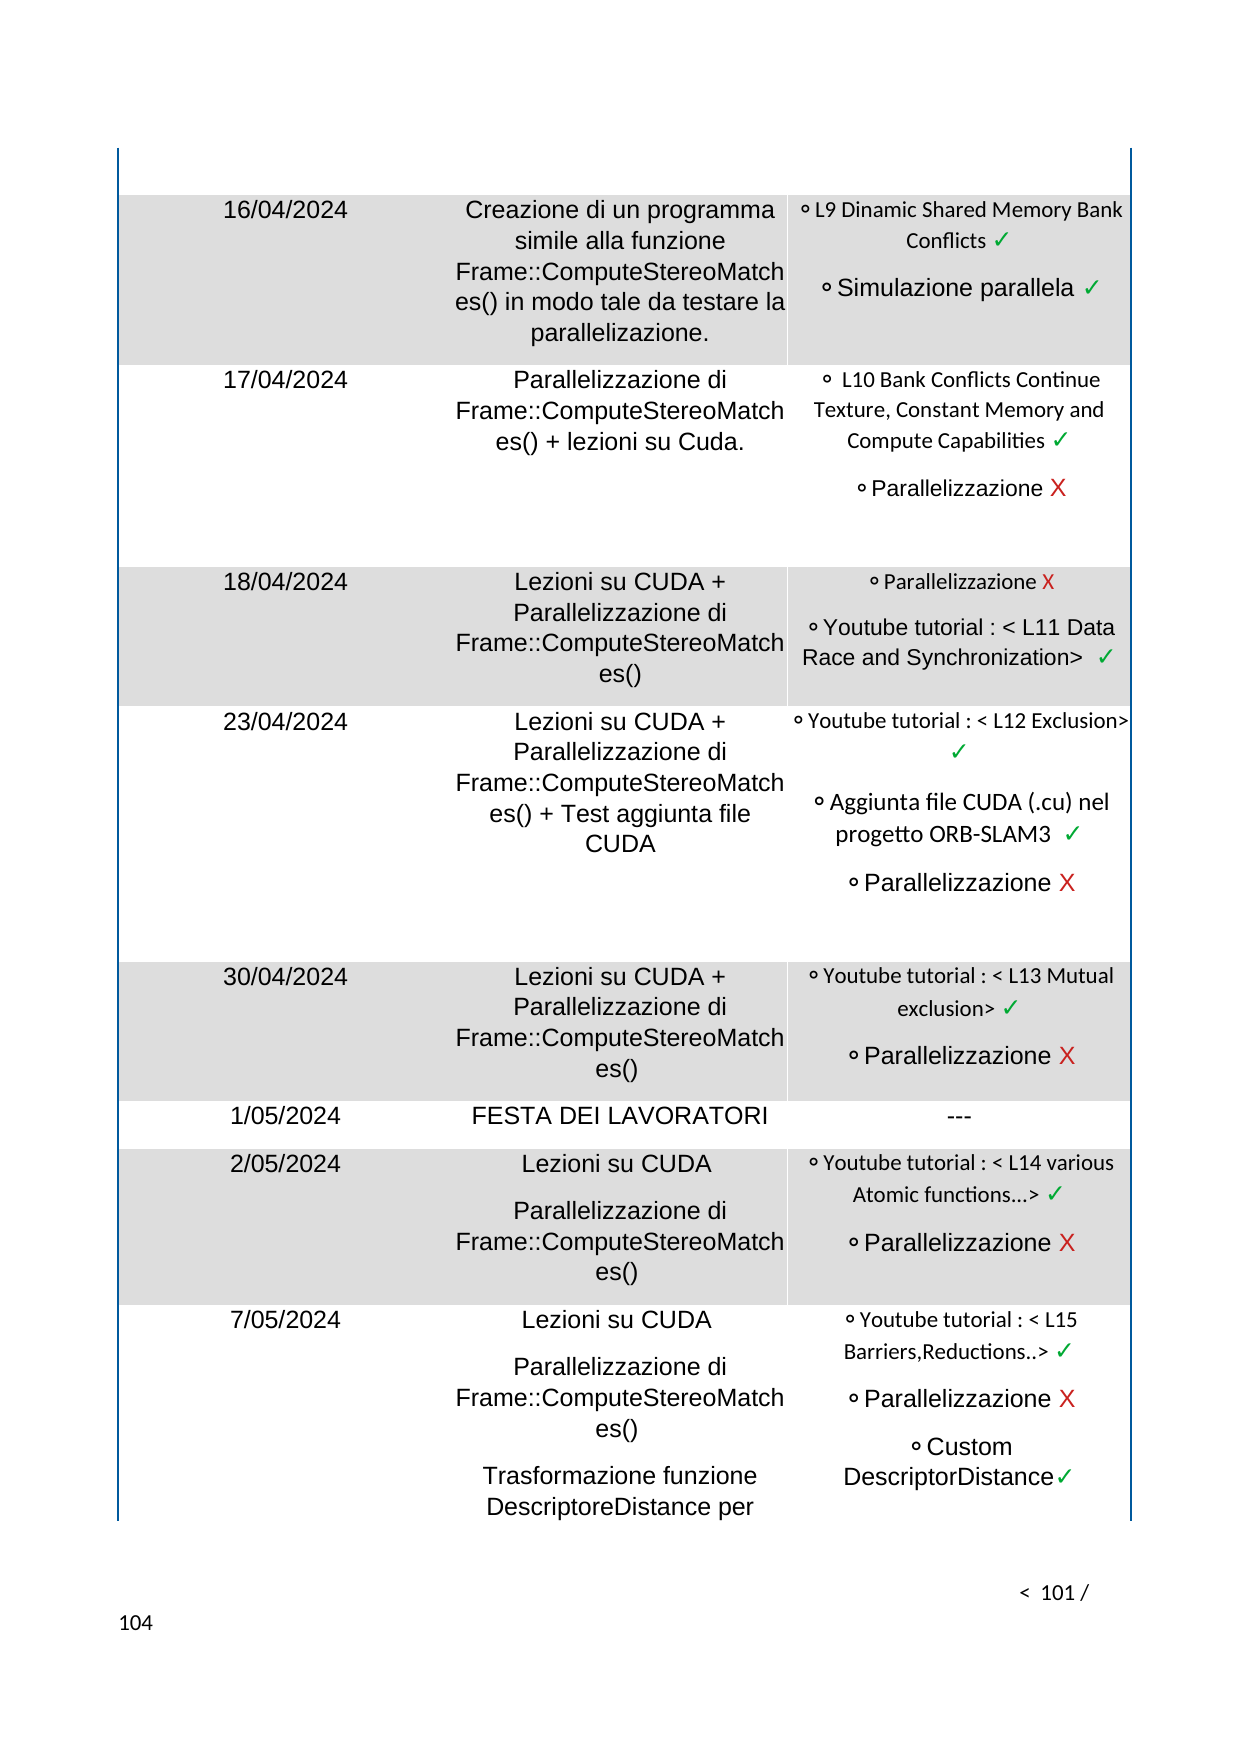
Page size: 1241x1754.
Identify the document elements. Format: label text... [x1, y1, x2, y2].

table_cell ⚬L9 Dinamic Shared Memory Bank Conflicts ✓ ⚬Simulazione parallela ✓ [788, 195, 1130, 365]
table_cell FESTA DEI LAVORATORI [453, 1101, 787, 1148]
table_cell Lezioni su CUDA + Parallelizzazione di Frame::ComputeStereoMatches() [453, 962, 787, 1101]
table_cell ⚬Youtube tutorial : < L13 Mutual exclusion> ✓ ⚬Parallelizzazione X [788, 962, 1130, 1101]
table_cell 2/05/2024 [119, 1149, 453, 1305]
table_cell 7/05/2024 [119, 1305, 453, 1521]
table_cell 16/04/2024 [119, 195, 453, 365]
table_cell 23/04/2024 [119, 706, 453, 962]
table_cell 30/04/2024 [119, 962, 453, 1101]
table_cell Creazione di un programma simile alla funzione Frame::ComputeStereoMatches() in modo tale da testare la parallelizazione. [453, 195, 787, 365]
table_cell --- [788, 1101, 1130, 1148]
table_cell ⚬ L10 Bank Conflicts Continue Texture, Constant Memory and Compute Capabilities ✓ ⚬Parallelizzazione X [788, 365, 1130, 567]
table_cell ⚬Parallelizzazione X ⚬Youtube tutorial : < L11 Data Race and Synchronization> ✓ [788, 567, 1130, 706]
table_cell Lezioni su CUDA Parallelizzazione di Frame::ComputeStereoMatches() Trasformazione funzione DescriptoreDistance per [453, 1305, 787, 1521]
table_cell [453, 148, 787, 195]
table_cell Parallelizzazione di Frame::ComputeStereoMatches() + lezioni su Cuda. [453, 365, 787, 567]
table_cell Lezioni su CUDA + Parallelizzazione di Frame::ComputeStereoMatches() [453, 567, 787, 706]
table_cell Lezioni su CUDA Parallelizzazione di Frame::ComputeStereoMatches() [453, 1149, 787, 1305]
table_cell ⚬Youtube tutorial : < L14 various Atomic functions...> ✓ ⚬Parallelizzazione X [788, 1149, 1130, 1305]
table_cell [119, 148, 453, 195]
table_cell ⚬Youtube tutorial : < L12 Exclusion> ✓ ⚬Aggiunta file CUDA (.cu) nel progetto ORB-SLAM3 ✓ ⚬Parallelizzazione X [788, 706, 1130, 962]
table_cell 18/04/2024 [119, 567, 453, 706]
table_cell Lezioni su CUDA + Parallelizzazione di Frame::ComputeStereoMatches() + Test aggiunta file CUDA [453, 706, 787, 962]
table_cell 17/04/2024 [119, 365, 453, 567]
table_cell 1/05/2024 [119, 1101, 453, 1148]
table_cell [788, 148, 1130, 195]
table_cell ⚬Youtube tutorial : < L15 Barriers,Reductions..> ✓ ⚬Parallelizzazione X ⚬Custom DescriptorDistance✓ [788, 1305, 1130, 1521]
